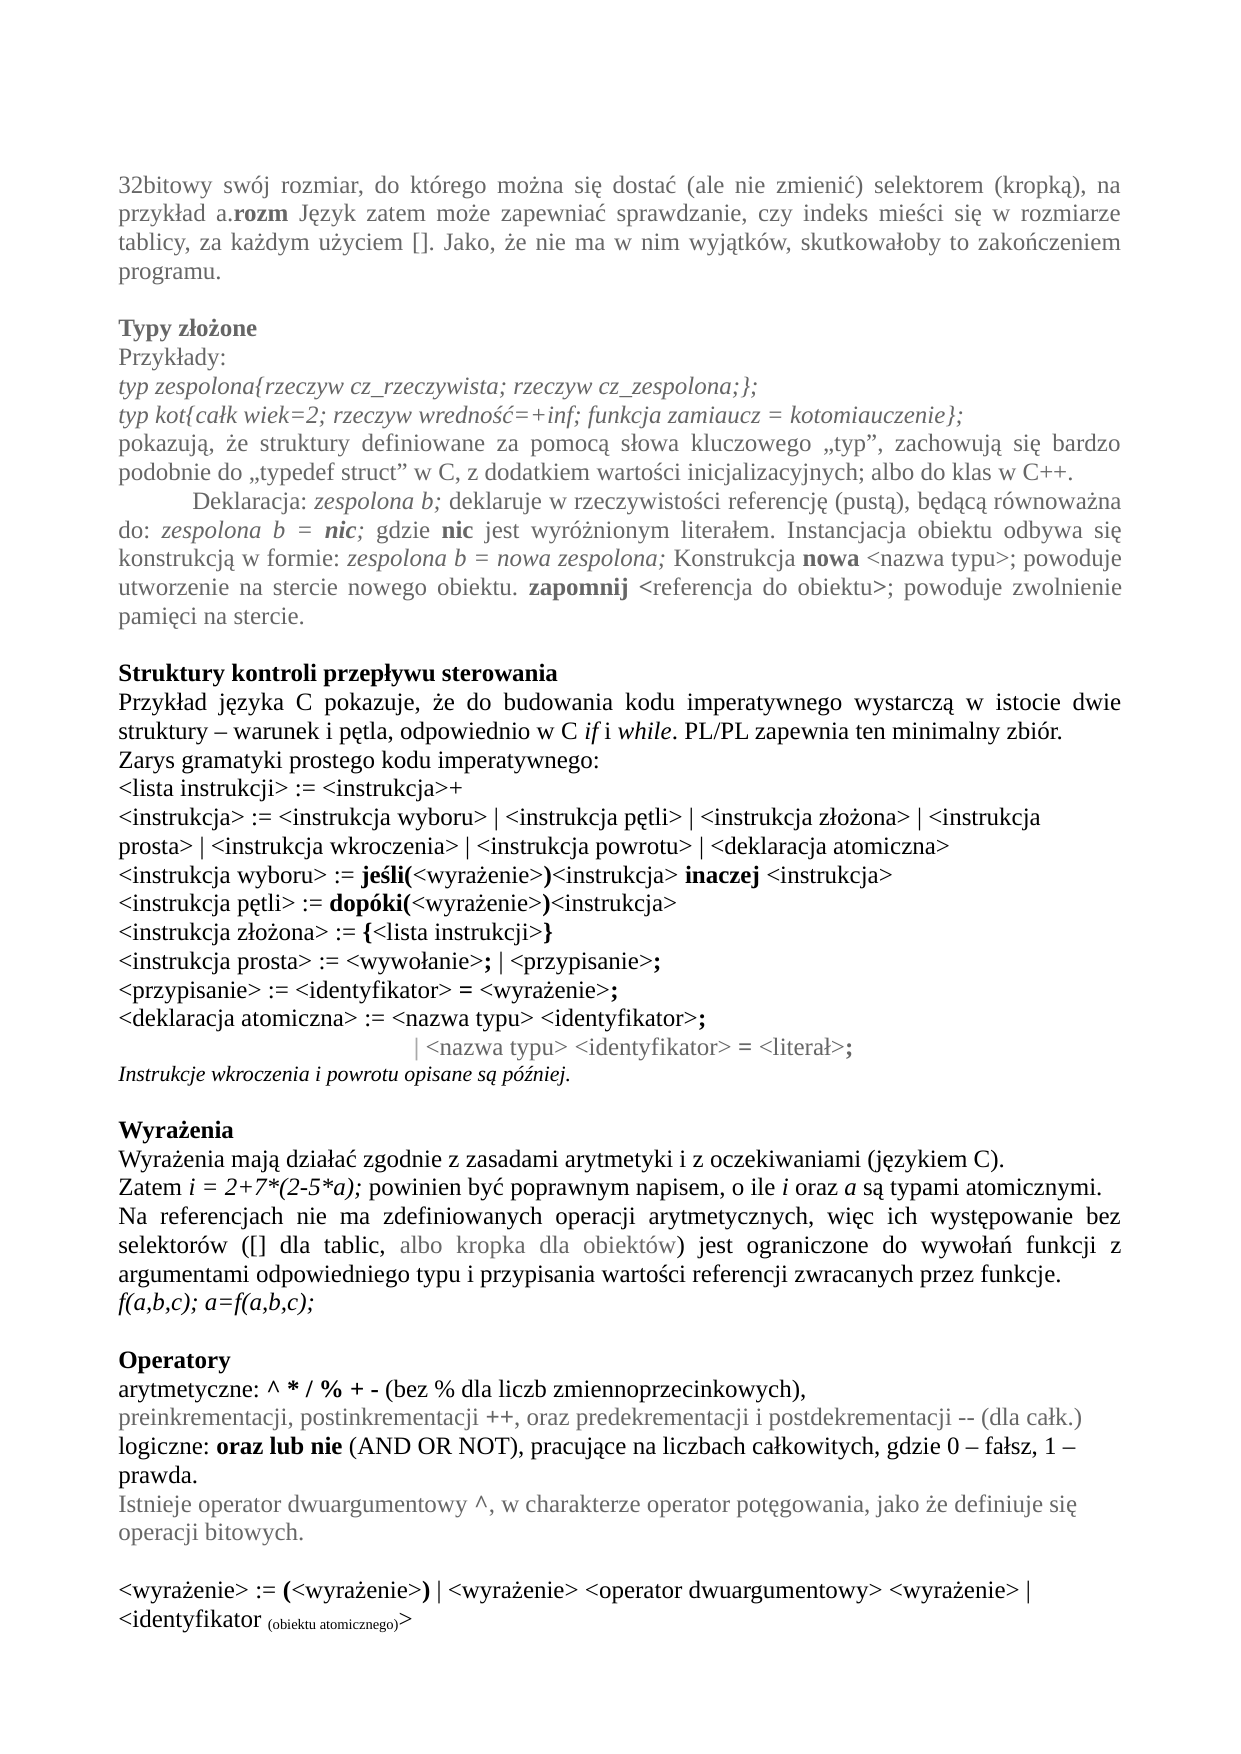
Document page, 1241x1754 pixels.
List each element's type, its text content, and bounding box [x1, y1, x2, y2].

text Deklaracja: zespolona b; deklaruje w rzeczywistości referencję (pustą), będącą równoważna do: zespolona b = nic; gdzie nic jest wyróżnionym literałem. Instancjacja obiektu odbywa się konstrukcją w formie: zespolona b = nowa zespolona; Konstrukcja nowa <nazwa typu>; powoduje utworzenie na stercie nowego obiektu. zapomnij <referencja do obiektu>; powoduje zwolnienie pamięci na stercie. [118, 486, 1122, 630]
text typ kot{całk wiek=2; rzeczyw wredność=+inf; funkcja zamiaucz = kotomiauczenie}; [118, 400, 1122, 428]
text <deklaracja atomiczna> := <nazwa typu> <identyfikator>; [118, 1003, 1122, 1032]
text <lista instrukcji> := <instrukcja>+ [118, 773, 1122, 802]
text <wyrażenie> := (<wyrażenie>) | <wyrażenie> <operator dwuargumentowy> <wyrażenie> | <identyfikator (obiektu atomicznego)> [118, 1575, 1122, 1632]
text Przykład języka C pokazuje, że do budowania kodu imperatywnego wystarczą w istocie dwie struktury – warunek i pętla, odpowiednio w C if i while. PL/PL zapewnia ten minimalny zbiór. [118, 687, 1122, 745]
text 32bitowy swój rozmiar, do którego można się dostać (ale nie zmienić) selektorem (kropką), na przykład a.rozm Język zatem może zapewniać sprawdzanie, czy indeks mieści się w rozmiarze tablicy, za każdym użyciem []. Jako, że nie ma w nim wyjątków, skutkowałoby to zakończeniem programu. [118, 170, 1122, 285]
text Wyrażenia [118, 1115, 1122, 1144]
text <instrukcja pętli> := dopóki(<wyrażenie>)<instrukcja> [118, 888, 1122, 917]
text <instrukcja> := <instrukcja wyboru> | <instrukcja pętli> | <instrukcja złożona> | <instrukcja prosta> | <instrukcja wkroczenia> | <instrukcja powrotu> | <deklaracja atomiczna> [118, 802, 1122, 860]
text | <nazwa typu> <identyfikator> = <literał>; [118, 1032, 1122, 1061]
text arytmetyczne: ^ * / % + - (bez % dla liczb zmiennoprzecinkowych), [118, 1374, 1122, 1402]
text <instrukcja złożona> := {<lista instrukcji>} [118, 917, 1122, 946]
text pokazują, że struktury definiowane za pomocą słowa kluczowego „typ”, zachowują się bardzo podobnie do „typedef struct” w C, z dodatkiem wartości inicjalizacyjnych; albo do klas w C++. [118, 428, 1122, 486]
text Zarys gramatyki prostego kodu imperatywnego: [118, 745, 1122, 773]
text Istnieje operator dwuargumentowy ^, w charakterze operator potęgowania, jako że definiuje się operacji bitowych. [118, 1489, 1122, 1546]
text typ zespolona{rzeczyw cz_rzeczywista; rzeczyw cz_zespolona;}; [118, 371, 1122, 400]
text Struktury kontroli przepływu sterowania [118, 658, 1122, 687]
text logiczne: oraz lub nie (AND OR NOT), pracujące na liczbach całkowitych, gdzie 0 – fałsz, 1 – prawda. [118, 1431, 1122, 1489]
text Na referencjach nie ma zdefiniowanych operacji arytmetycznych, więc ich występowanie bez selektorów ([] dla tablic, albo kropka dla obiektów) jest ograniczone do wywołań funkcji z argumentami odpowiedniego typu i przypisania wartości referencji zwracanych przez funkcje. [118, 1201, 1122, 1287]
text <instrukcja prosta> := <wywołanie>; | <przypisanie>; [118, 946, 1122, 975]
text Operatory [118, 1345, 1122, 1374]
text Instrukcje wkroczenia i powrotu opisane są później. [118, 1061, 1122, 1086]
text f(a,b,c); a=f(a,b,c); [118, 1287, 1122, 1316]
text Zatem i = 2+7*(2-5*a); powinien być poprawnym napisem, o ile i oraz a są typami atomicznymi. [118, 1172, 1122, 1201]
text <przypisanie> := <identyfikator> = <wyrażenie>; [118, 975, 1122, 1003]
text <instrukcja wyboru> := jeśli(<wyrażenie>)<instrukcja> inaczej <instrukcja> [118, 860, 1122, 888]
text preinkrementacji, postinkrementacji ++, oraz predekrementacji i postdekrementacji -- (dla całk.) [118, 1402, 1122, 1431]
text Wyrażenia mają działać zgodnie z zasadami arytmetyki i z oczekiwaniami (językiem C). [118, 1144, 1122, 1172]
text Przykłady: [118, 342, 1122, 371]
text Typy złożone [118, 313, 1122, 342]
